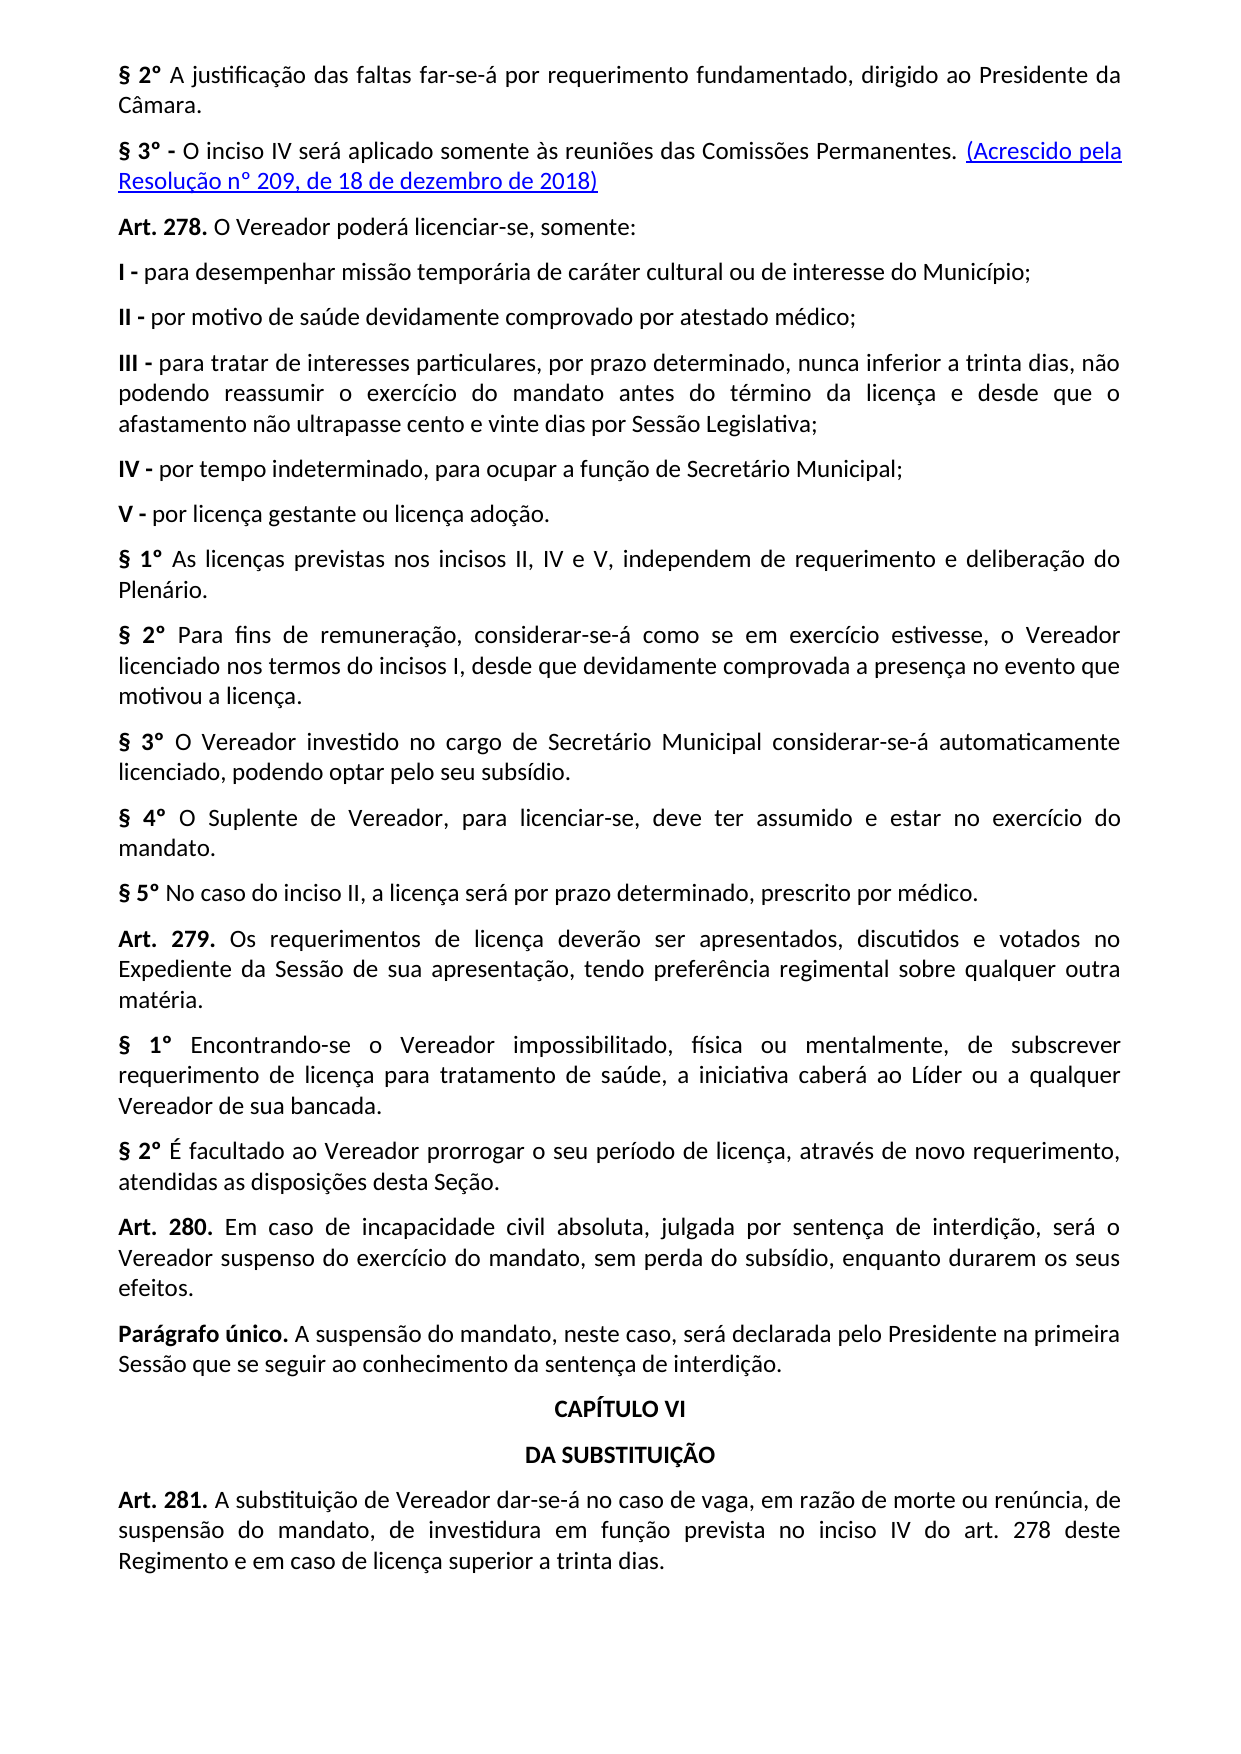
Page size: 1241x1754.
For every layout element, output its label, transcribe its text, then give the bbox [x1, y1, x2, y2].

text § 4º O Suplente de Vereador, para licenciar-se, deve ter assumido e estar no exercício do mandato. [118, 802, 1122, 863]
text Art. 281. A substituição de Vereador dar-se-á no caso de vaga, em razão de morte ou renúncia, de suspensão do mandato, de investidura em função prevista no inciso IV do art. 278 deste Regimento e em caso de licença superior a trinta dias. [118, 1484, 1122, 1576]
text CAPÍTULO VI [118, 1393, 1122, 1424]
text § 2º Para fins de remuneração, considerar-se-á como se em exercício estivesse, o Vereador licenciado nos termos do incisos I, desde que devidamente comprovada a presença no evento que motivou a licença. [118, 619, 1122, 711]
text § 5º No caso do inciso II, a licença será por prazo determinado, prescrito por médico. [118, 877, 1122, 908]
text II - por motivo de saúde devidamente comprovado por atestado médico; [118, 301, 1122, 332]
text § 1º As licenças previstas nos incisos II, IV e V, independem de requerimento e deliberação do Plenário. [118, 544, 1122, 605]
text I - para desempenhar missão temporária de caráter cultural ou de interesse do Município; [118, 256, 1122, 287]
text § 2º É facultado ao Vereador prorrogar o seu período de licença, através de novo requerimento, atendidas as disposições desta Seção. [118, 1136, 1122, 1197]
text § 3º O Vereador investido no cargo de Secretário Municipal considerar-se-á automaticamente licenciado, podendo optar pelo seu subsídio. [118, 726, 1122, 787]
text III - para tratar de interesses particulares, por prazo determinado, nunca inferior a trinta dias, não podendo reassumir o exercício do mandato antes do término da licença e desde que o afastamento não ultrapasse cento e vinte dias por Sessão Legislativa; [118, 347, 1122, 438]
text V - por licença gestante ou licença adoção. [118, 498, 1122, 529]
text Parágrafo único. A suspensão do mandato, neste caso, será declarada pelo Presidente na primeira Sessão que se seguir ao conhecimento da sentença de interdição. [118, 1318, 1122, 1379]
text DA SUBSTITUIÇÃO [118, 1439, 1122, 1469]
text Art. 280. Em caso de incapacidade civil absoluta, julgada por sentença de interdição, será o Vereador suspenso do exercício do mandato, sem perda do subsídio, enquanto durarem os seus efeitos. [118, 1211, 1122, 1303]
text Art. 278. O Vereador poderá licenciar-se, somente: [118, 211, 1122, 241]
text § 3º - O inciso IV será aplicado somente às reuniões das Comissões Permanentes. (Acrescido pela Resolução nº 209, de 18 de dezembro de 2018) [118, 135, 1122, 196]
text § 1º Encontrando-se o Vereador impossibilitado, física ou mentalmente, de subscrever requerimento de licença para tratamento de saúde, a iniciativa caberá ao Líder ou a qualquer Vereador de sua bancada. [118, 1029, 1122, 1121]
text Art. 279. Os requerimentos de licença deverão ser apresentados, discutidos e votados no Expediente da Sessão de sua apresentação, tendo preferência regimental sobre qualquer outra matéria. [118, 923, 1122, 1014]
text IV - por tempo indeterminado, para ocupar a função de Secretário Municipal; [118, 453, 1122, 483]
text § 2º A justificação das faltas far-se-á por requerimento fundamentado, dirigido ao Presidente da Câmara. [118, 59, 1122, 120]
